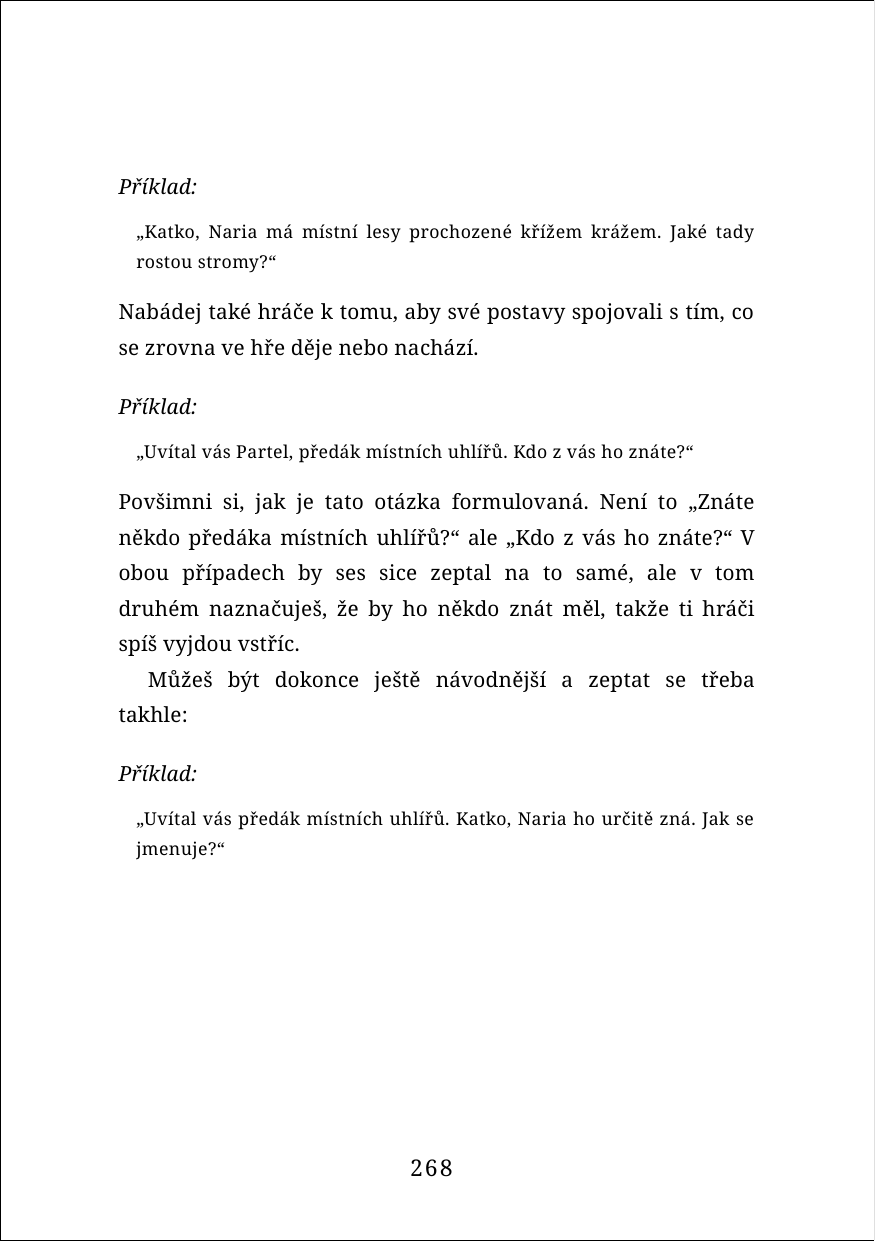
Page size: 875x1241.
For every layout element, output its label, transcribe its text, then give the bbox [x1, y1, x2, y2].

text Nabádej také hráče k tomu, aby své postavy spojovali s tím, co se zrovna ve hře děje nebo nachází. [118, 297, 756, 361]
text „Katko, Naria má místní lesy prochozené křížem krážem. Jaké tady rostou stromy?“ [136, 219, 756, 273]
text „Uvítal vás předák místních uhlířů. Katko, Naria ho určitě zná. Jak se jmenuje?“ [136, 807, 756, 861]
text Povšimni si, jak je tato otázka formulovaná. Není to „Znáte někdo předáka místních uhlířů?“ ale „Kdo z vás ho znáte?“ V obou případech by ses sice zeptal na to samé, ale v tom druhém naznačuješ, že by ho někdo znát měl, takže ti hráči spíš vyjdou vstříc. Můžeš být dokonce ještě návodnější a zeptat se třeba takhle: [118, 487, 756, 729]
text Příklad: [118, 392, 756, 420]
text „Uvítal vás Partel, předák místních uhlířů. Kdo z vás ho znáte?“ [136, 439, 756, 463]
text Příklad: [118, 759, 756, 788]
text Příklad: [118, 172, 756, 200]
